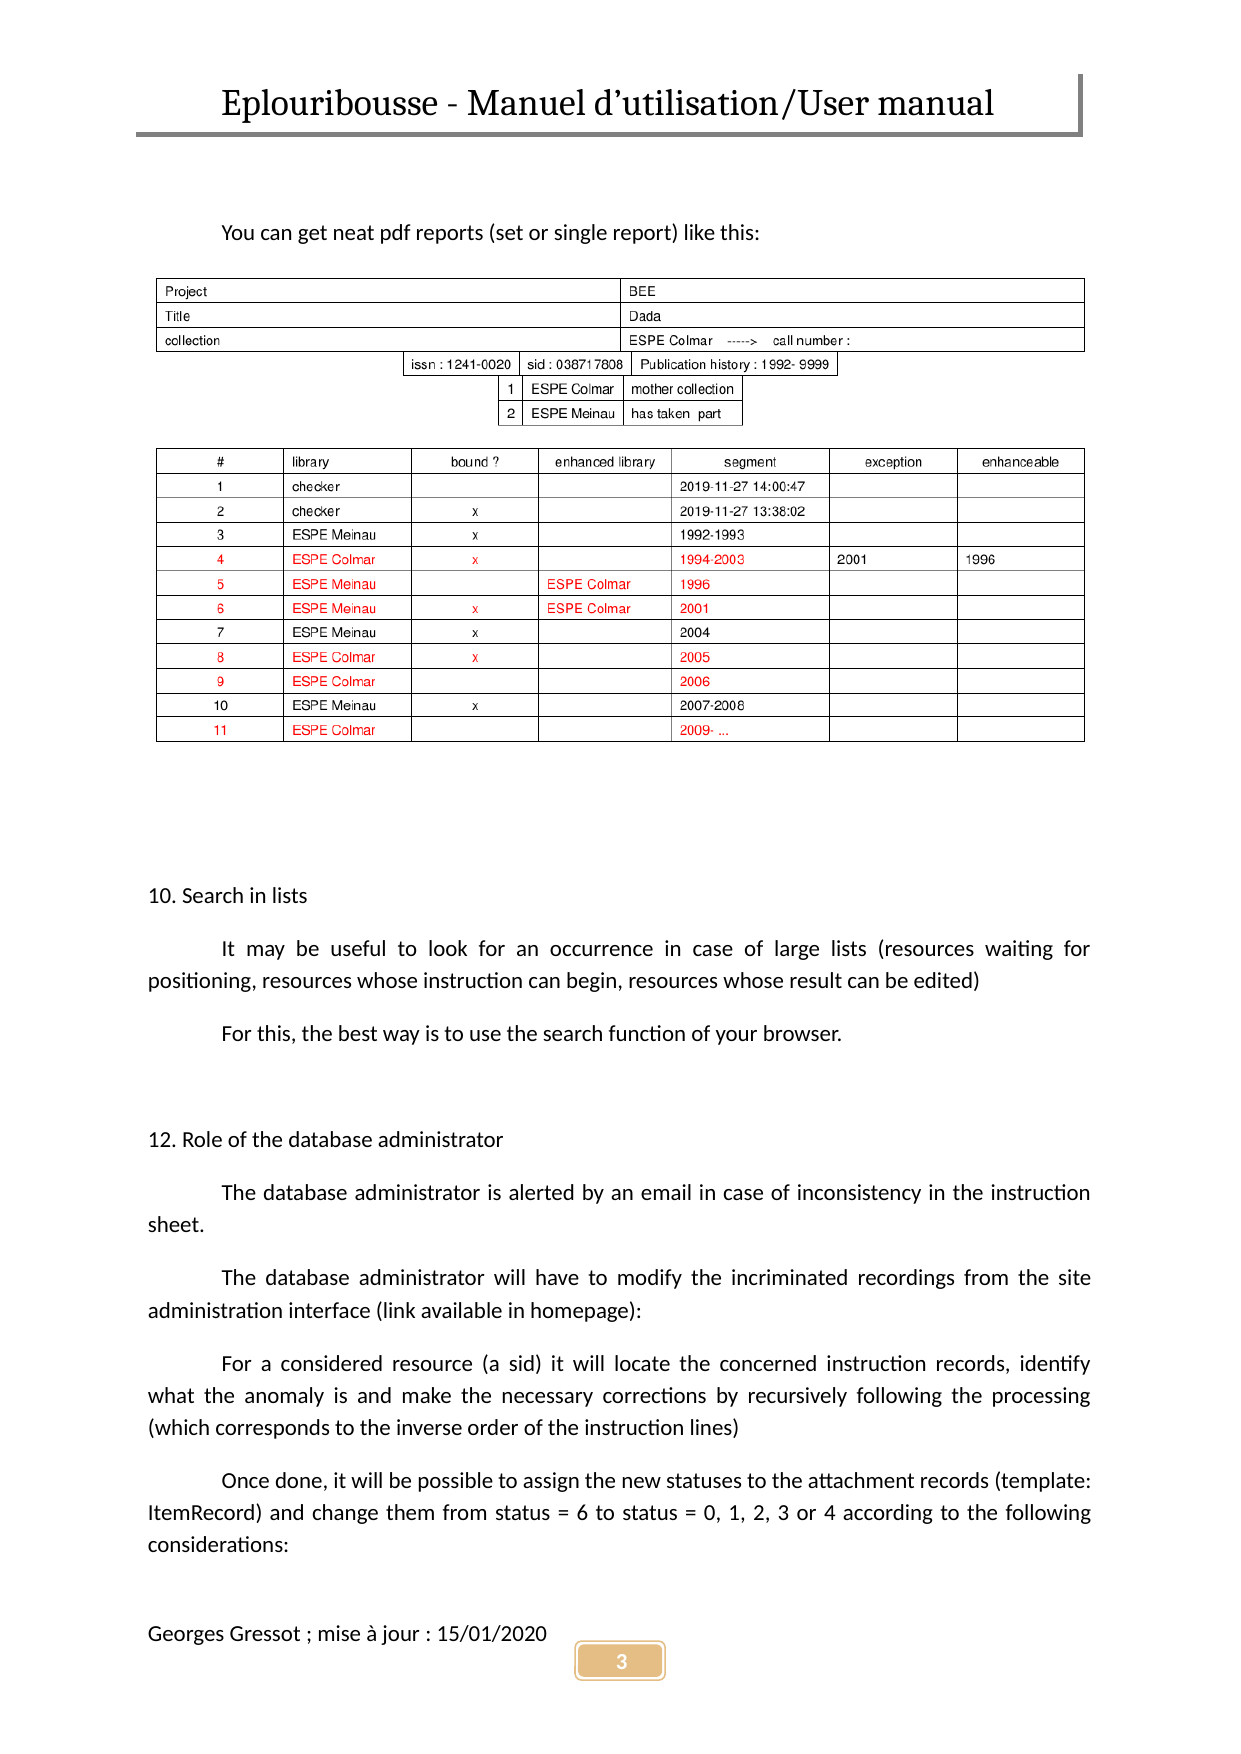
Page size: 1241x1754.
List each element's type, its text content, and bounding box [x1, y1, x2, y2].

text 12. Role of the database administrator [148, 1125, 1093, 1153]
text For this, the best way is to use the search function of your browser. [148, 1019, 1093, 1047]
picture [147, 270, 1093, 746]
text The database administrator is alerted by an email in case of inconsistency in the instruction sheet. [148, 1178, 1093, 1238]
text It may be useful to look for an occurrence in case of large lists (resources waiting for positioning, resources whose instruction can begin, resources whose result can be edited) [148, 934, 1093, 994]
text For a considered resource (a sid) it will locate the concerned instruction records, identify what the anomaly is and make the necessary corrections by recursively following the processing (which corresponds to the inverse order of the instruction lines) [148, 1349, 1093, 1441]
text You can get neat pdf reports (set or single report) like this: [148, 218, 1093, 246]
text 10. Search in lists [148, 881, 1093, 909]
text The database administrator will have to modify the incriminated recordings from the site administration interface (link available in homepage): [148, 1263, 1093, 1324]
text Once done, it will be possible to assign the new statuses to the attachment records (template: ItemRecord) and change them from status = 6 to status = 0, 1, 2, 3 or 4 according to the following considerations: [148, 1466, 1093, 1558]
